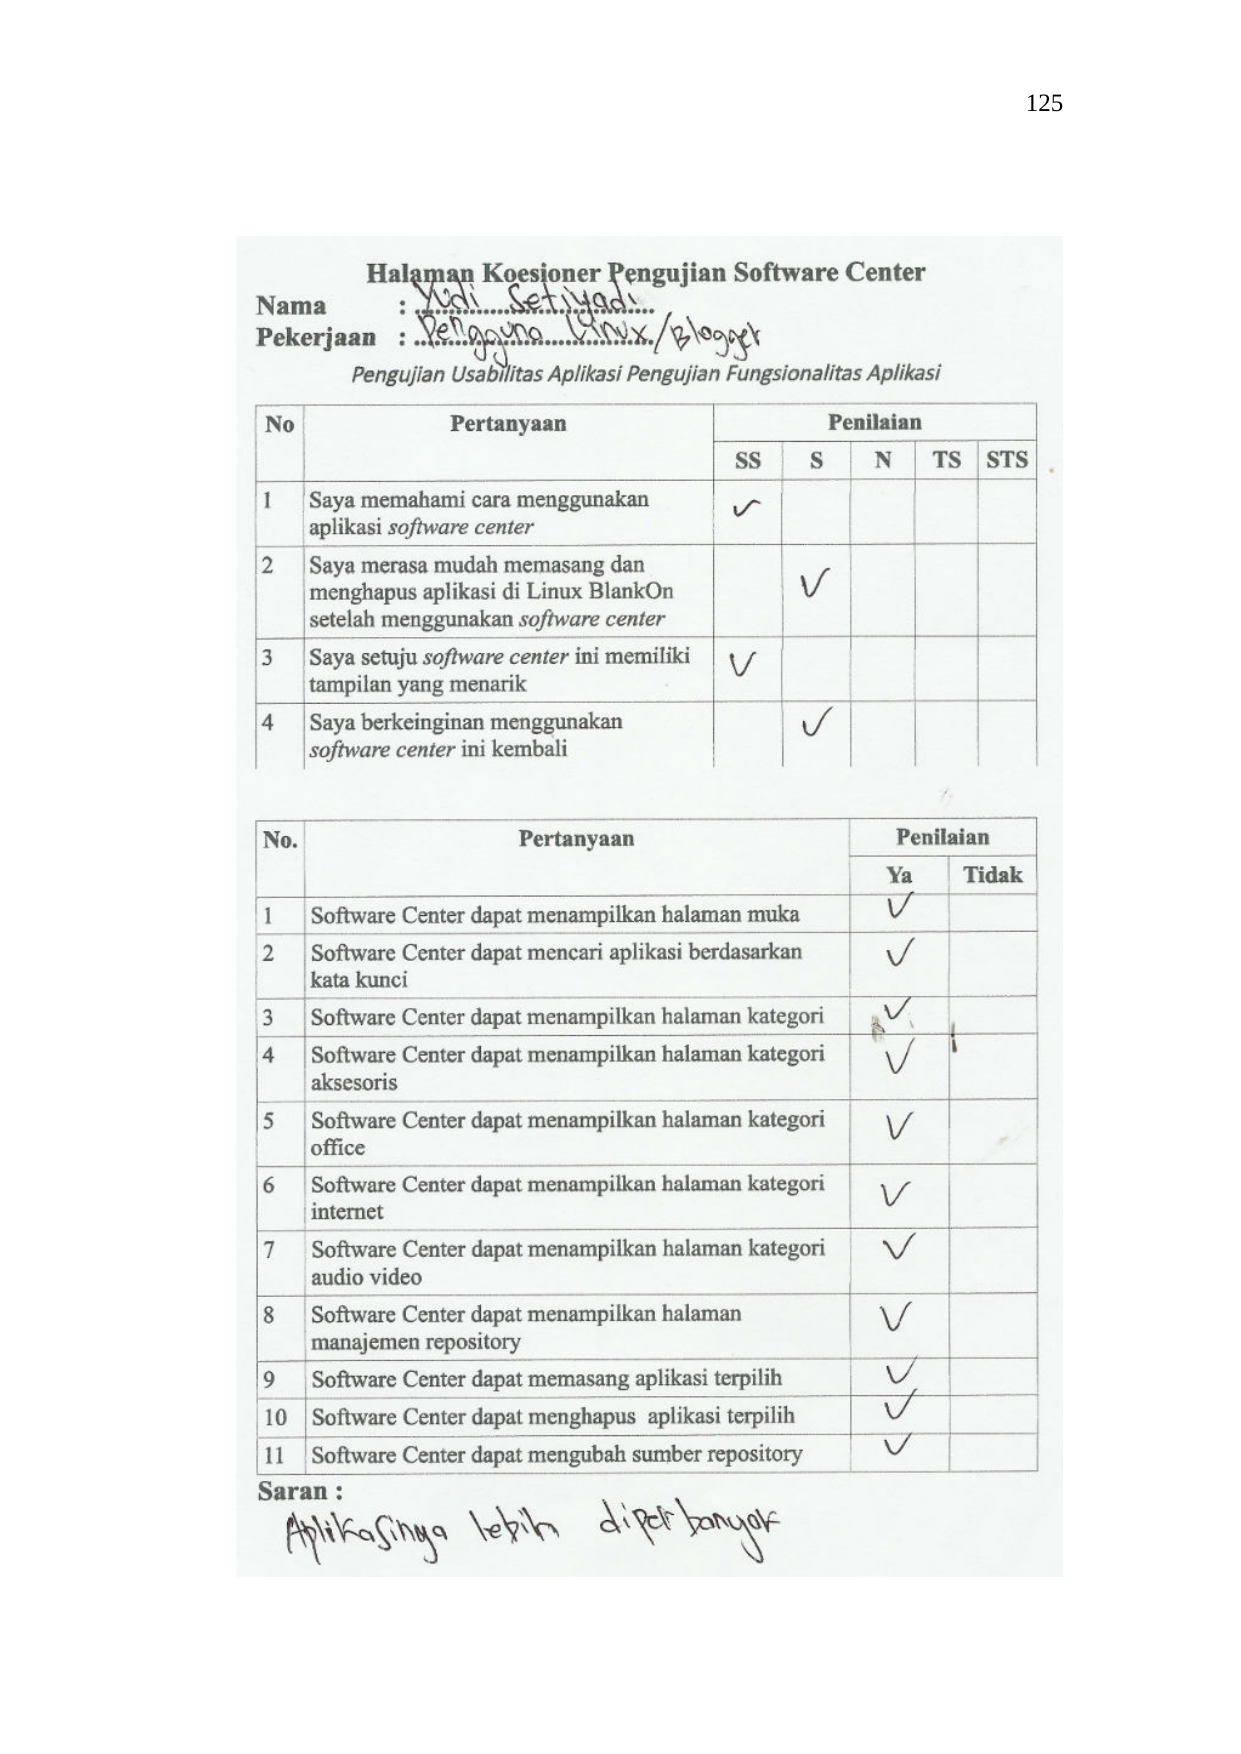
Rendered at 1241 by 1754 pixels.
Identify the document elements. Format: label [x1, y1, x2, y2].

picture [236, 236, 1063, 1577]
